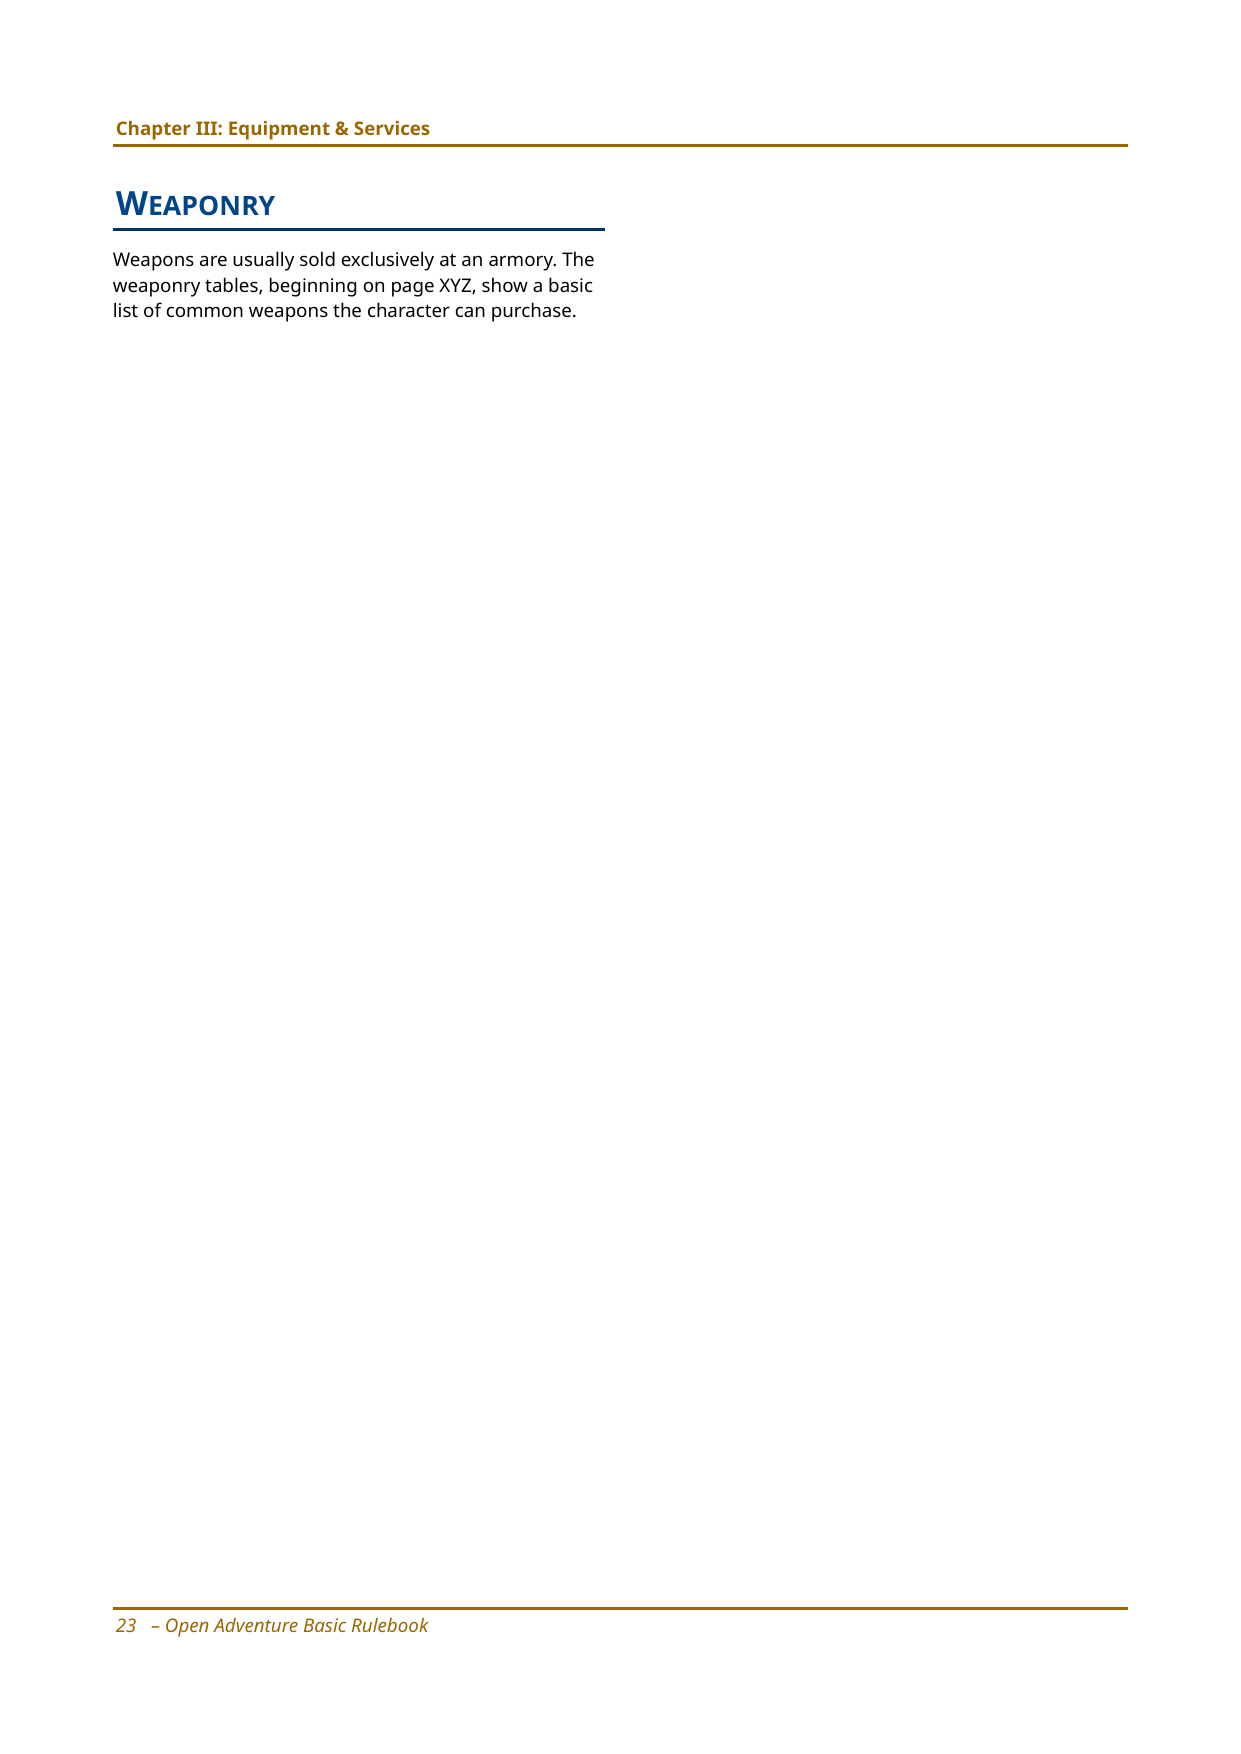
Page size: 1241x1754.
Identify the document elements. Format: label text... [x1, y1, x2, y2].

text Weapons are usually sold exclusively at an armory. The weaponry tables, beginning on page XYZ, show a basic list of common weapons the character can purchase. [113, 246, 605, 323]
